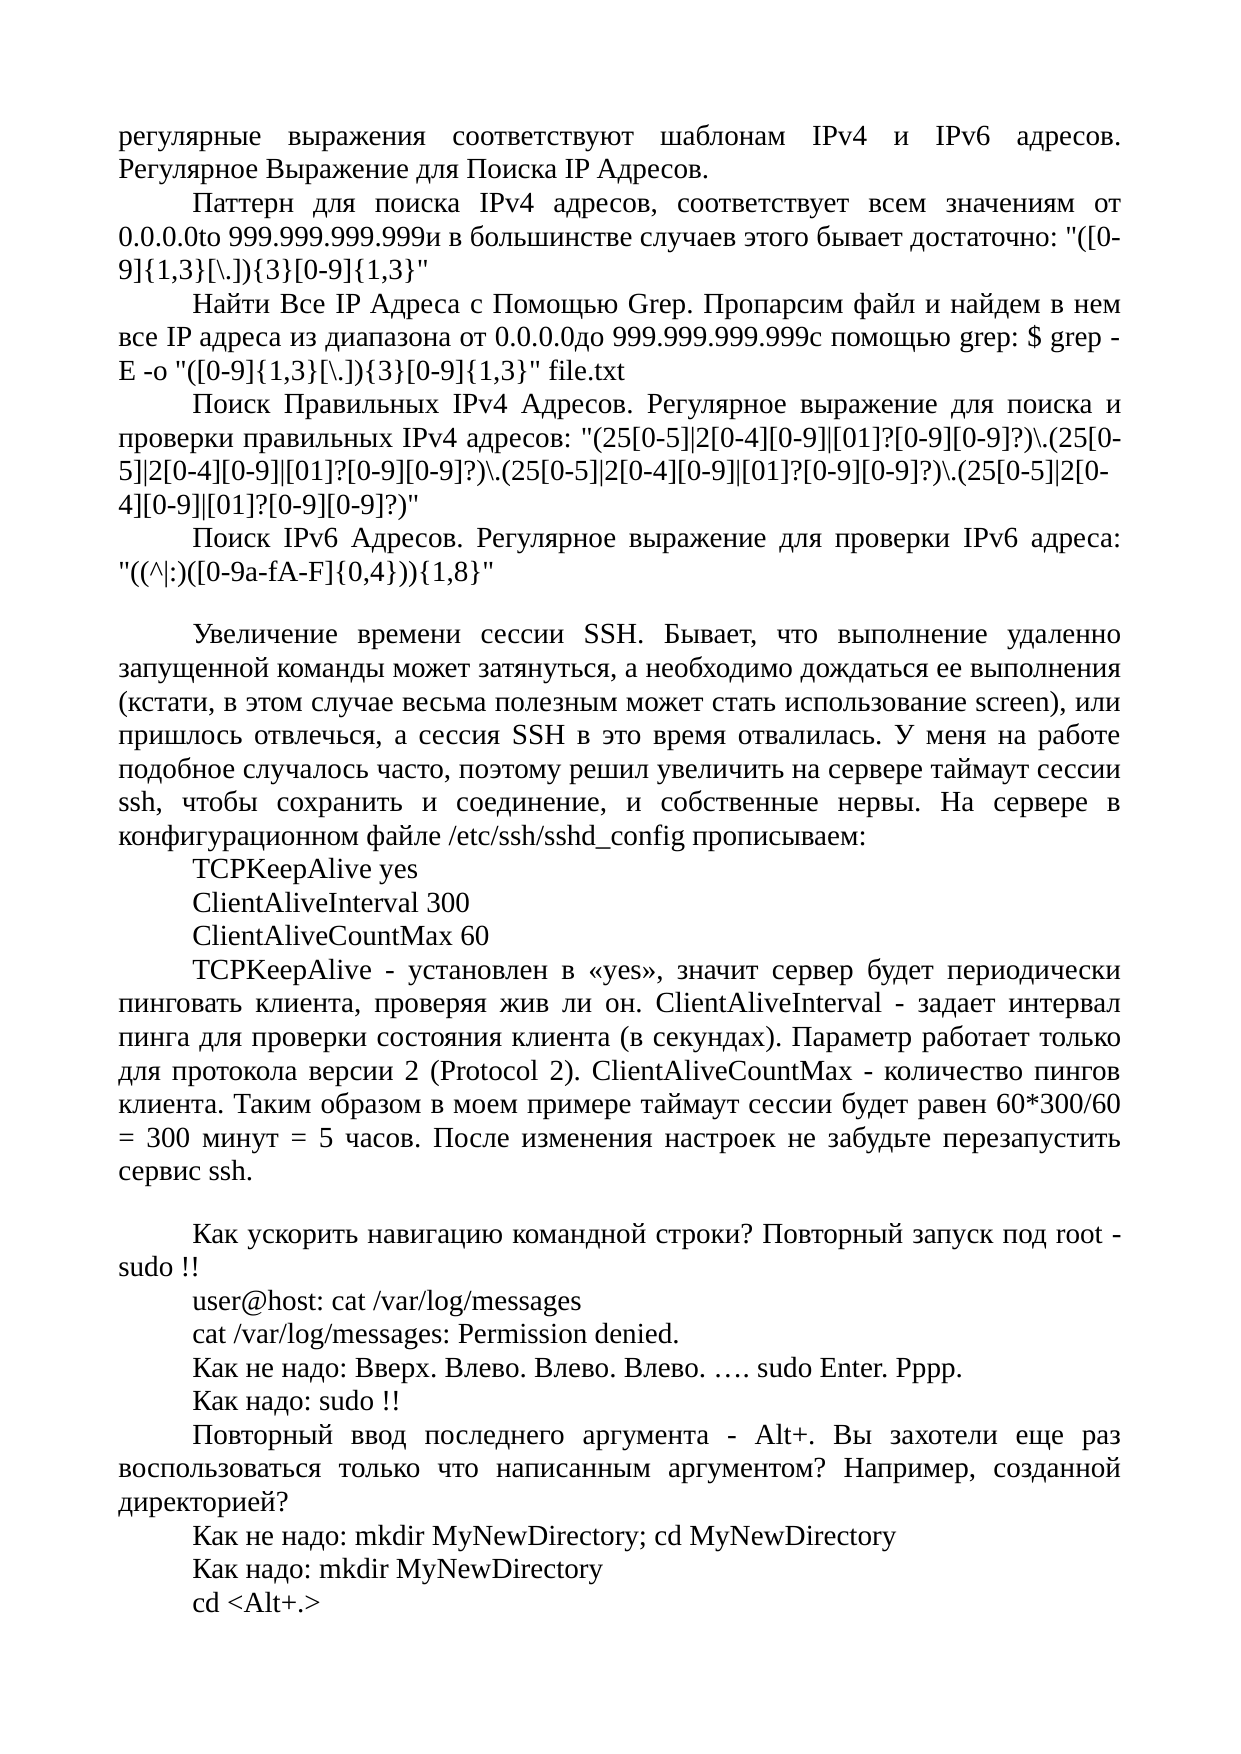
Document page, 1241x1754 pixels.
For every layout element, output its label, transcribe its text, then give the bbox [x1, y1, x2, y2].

text user@host: cat /var/log/messages [118, 1283, 1122, 1316]
text Найти Все IP Адреса с Помощью Grep. Пропарсим файл и найдем в нем все IP адреса из диапазона от 0.0.0.0до 999.999.999.999с помощью grep: $ grep -E -o "([0-9]{1,3}[\.]){3}[0-9]{1,3}" file.txt [118, 286, 1122, 386]
text cat /var/log/messages: Permission denied. [118, 1316, 1122, 1350]
text cd <Alt+.> [118, 1585, 1122, 1618]
text Поиск IPv6 Адресов. Регулярное выражение для проверки IPv6 адреса: "((^|:)([0-9a-fA-F]{0,4})){1,8}" [118, 521, 1122, 588]
text TCPKeepAlive yes [118, 851, 1122, 885]
text регулярные выражения соответствуют шаблонам IPv4 и IPv6 адресов. Регулярное Выражение для Поиска IP Адресов. [118, 118, 1122, 185]
text Как ускорить навигацию командной строки? Повторный запуск под root - sudo !! [118, 1216, 1122, 1283]
text Как не надо: Вверх. Влево. Влево. Влево. …. sudo Enter. Рррр. [118, 1350, 1122, 1383]
text ClientAliveInterval 300 [118, 885, 1122, 918]
text Как надо: mkdir MyNewDirectory [118, 1551, 1122, 1585]
text Как надо: sudo !! [118, 1383, 1122, 1417]
text Увеличение времени сессии SSH. Бывает, что выполнение удаленно запущенной команды может затянуться, а необходимо дождаться ее выполнения (кстати, в этом случае весьма полезным может стать использование screen), или пришлось отвлечься, а сессия SSH в это время отвалилась. У меня на работе подобное случалось часто, поэтому решил увеличить на сервере таймаут сессии ssh, чтобы сохранить и соединение, и собственные нервы. На сервере в конфигурационном файле /etc/ssh/sshd_config прописываем: [118, 617, 1122, 851]
text Как не надо: mkdir MyNewDirectory; cd MyNewDirectory [118, 1518, 1122, 1551]
text Паттерн для поиска IPv4 адресов, соответствует всем значениям от 0.0.0.0to 999.999.999.999и в большинстве случаев этого бывает достаточно: "([0-9]{1,3}[\.]){3}[0-9]{1,3}" [118, 185, 1122, 286]
text ClientAliveCountMax 60 [118, 918, 1122, 952]
text Повторный ввод последнего аргумента - Alt+. Вы захотели еще раз воспользоваться только что написанным аргументом? Например, созданной директорией? [118, 1417, 1122, 1518]
text Поиск Правильных IPv4 Адресов. Регулярное выражение для поиска и проверки правильных IPv4 адресов: "(25[0-5]|2[0-4][0-9]|[01]?[0-9][0-9]?)\.(25[0-5]|2[0-4][0-9]|[01]?[0-9][0-9]?)\.(25[0-5]|2[0-4][0-9]|[01]?[0-9][0-9]?)\.(25[0-5]|2[0-4][0-9]|[01]?[0-9][0-9]?)" [118, 386, 1122, 521]
text TCPKeepAlive - установлен в «yes», значит сервер будет периодически пинговать клиента, проверяя жив ли он. ClientAliveInterval - задает интервал пинга для проверки состояния клиента (в секундах). Параметр работает только для протокола версии 2 (Protocol 2). ClientAliveCountMax - количество пингов клиента. Таким образом в моем примере таймаут сессии будет равен 60*300/60 = 300 минут = 5 часов. После изменения настроек не забудьте перезапустить сервис ssh. [118, 952, 1122, 1187]
